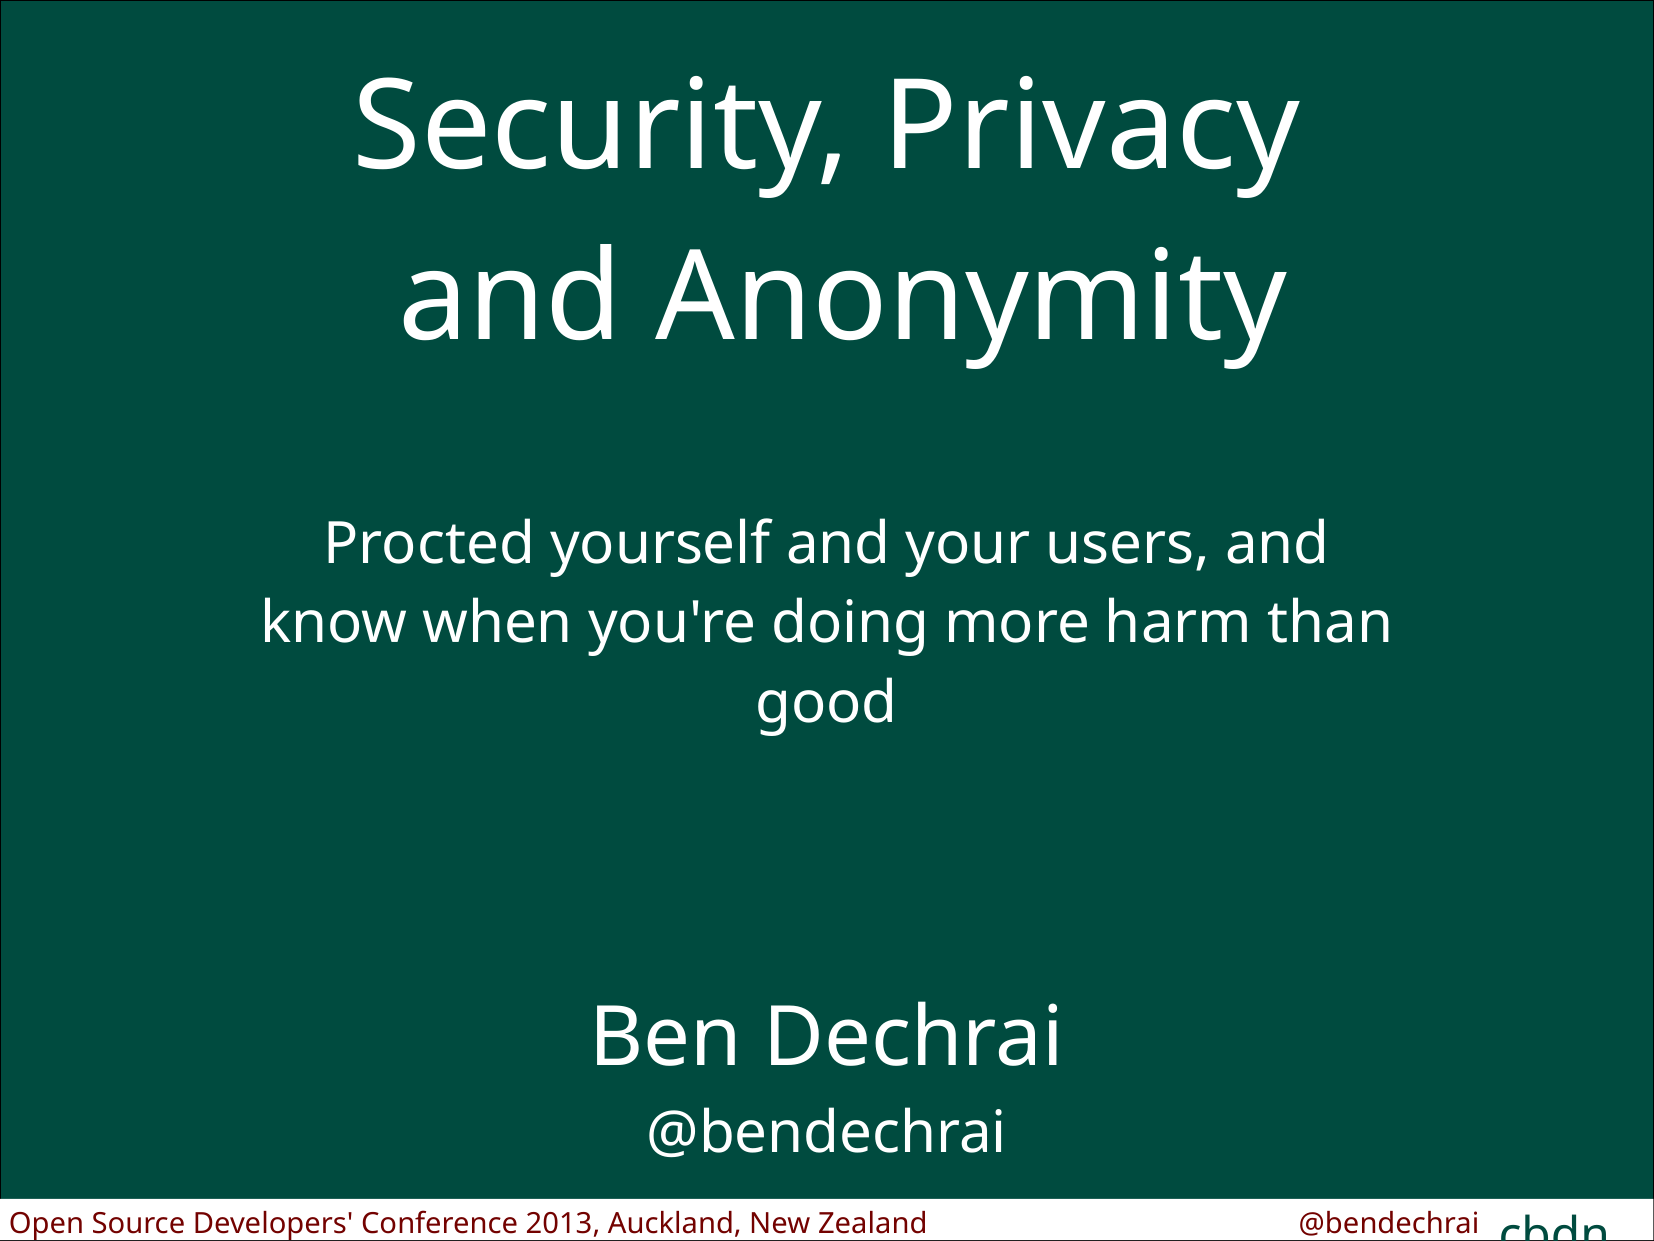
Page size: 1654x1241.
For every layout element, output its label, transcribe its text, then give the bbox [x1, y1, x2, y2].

text_box [914, 1219, 922, 1231]
title Security, Privacy and Anonymity Procted yourself and your users, and know when you're doing more harm than good Ben Dechrai @bendechrai [259, 129, 1394, 1075]
text_box cbdn [1483, 1192, 1654, 1241]
text_box Open Source Developers' Conference 2013, Auckland, New Zealand [0, 1194, 914, 1241]
text_box @bendechrai [1283, 1194, 1483, 1241]
text_box [914, 1199, 1283, 1241]
